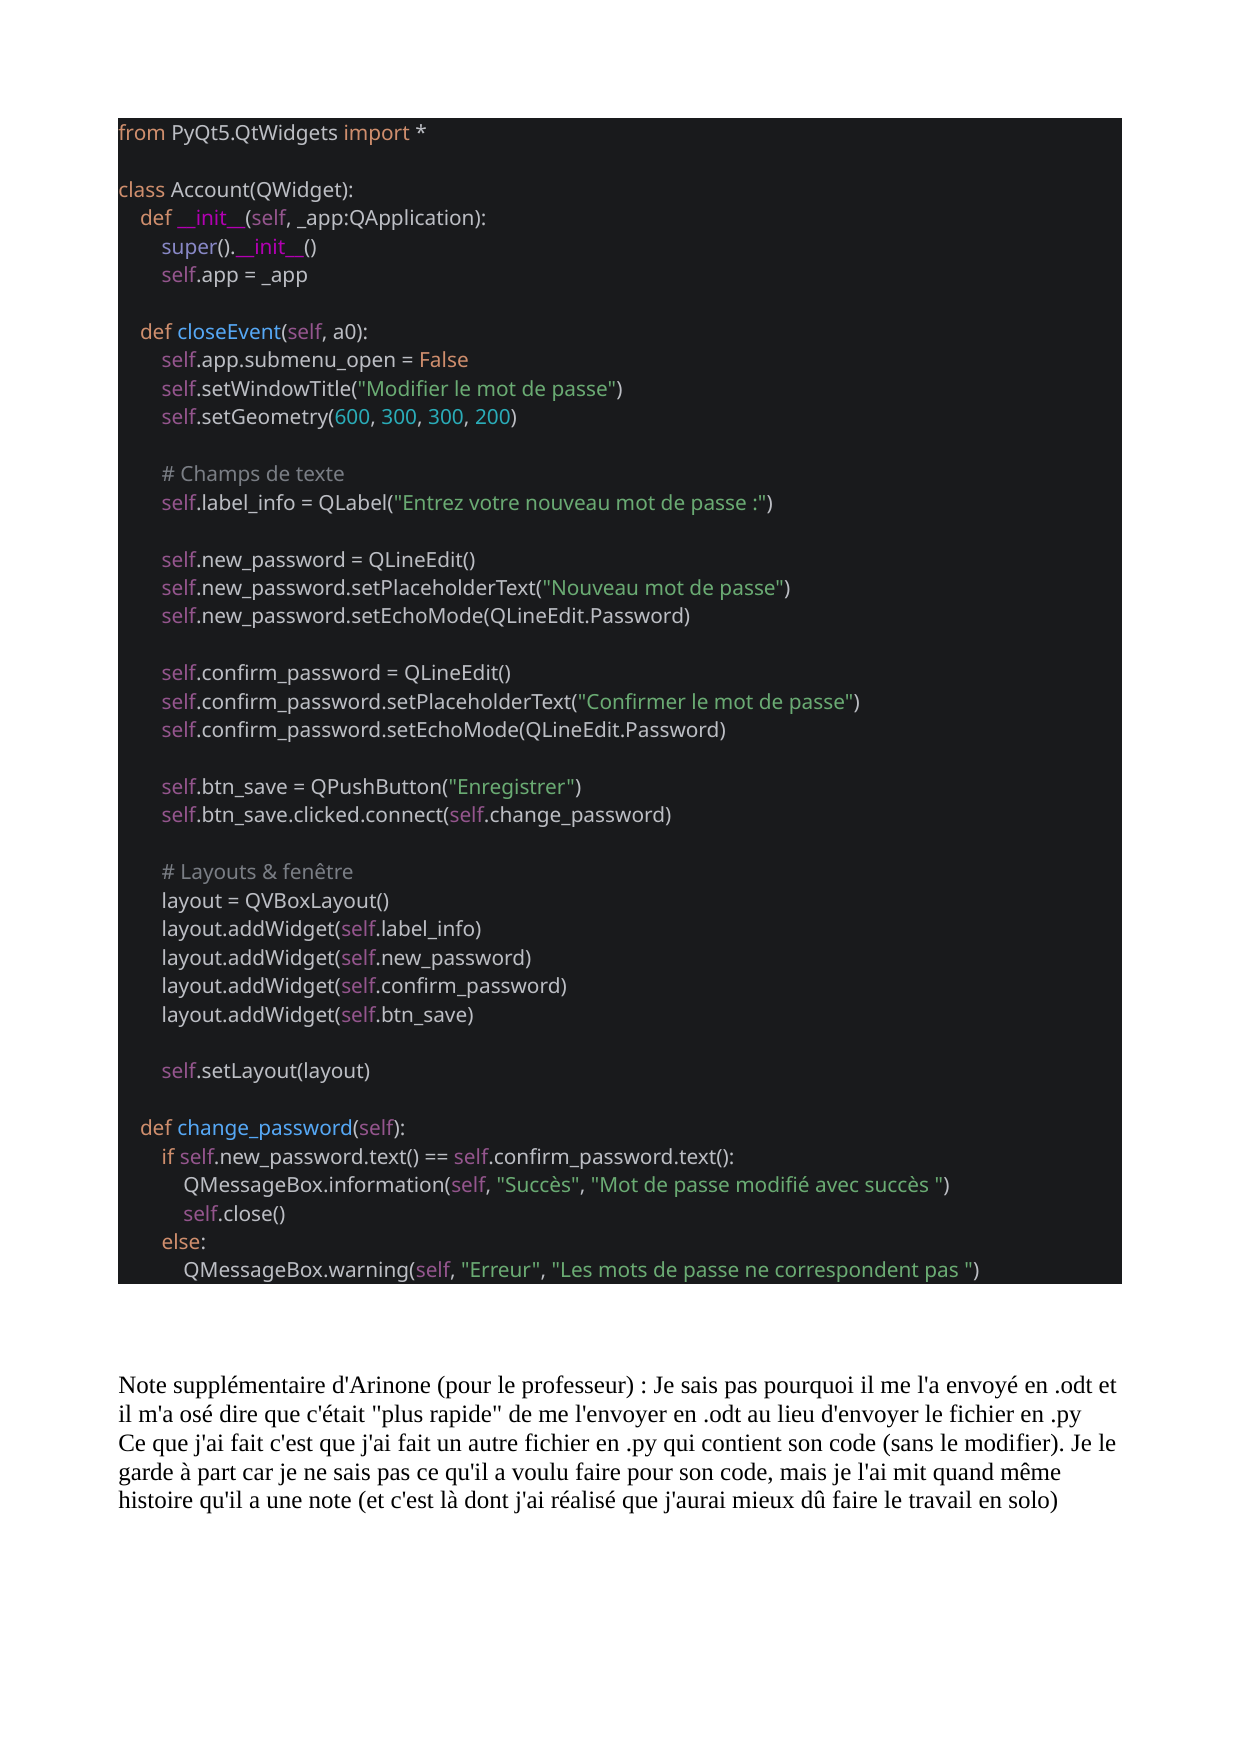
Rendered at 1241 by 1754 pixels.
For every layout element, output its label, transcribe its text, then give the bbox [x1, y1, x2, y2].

text Note supplémentaire d'Arinone (pour le professeur) : Je sais pas pourquoi il me l'a envoyé en .odt et il m'a osé dire que c'était "plus rapide" de me l'envoyer en .odt au lieu d'envoyer le fichier en .py [118, 1370, 1122, 1428]
text Ce que j'ai fait c'est que j'ai fait un autre fichier en .py qui contient son code (sans le modifier). Je le garde à part car je ne sais pas ce qu'il a voulu faire pour son code, mais je l'ai mit quand même histoire qu'il a une note (et c'est là dont j'ai réalisé que j'aurai mieux dû faire le travail en solo) [118, 1428, 1122, 1514]
text from PyQt5.QtWidgets import * class Account(QWidget): def __init__(self, _app:QApplication): super().__init__() self.app = _app def closeEvent(self, a0): self.app.submenu_open = False self.setWindowTitle("Modifier le mot de passe") self.setGeometry(600, 300, 300, 200) # Champs de texte self.label_info = QLabel("Entrez votre nouveau mot de passe :") self.new_password = QLineEdit() self.new_password.setPlaceholderText("Nouveau mot de passe") self.new_password.setEchoMode(QLineEdit.Password) self.confirm_password = QLineEdit() self.confirm_password.setPlaceholderText("Confirmer le mot de passe") self.confirm_password.setEchoMode(QLineEdit.Password) self.btn_save = QPushButton("Enregistrer") self.btn_save.clicked.connect(self.change_password) # Layouts & fenêtre layout = QVBoxLayout() layout.addWidget(self.label_info) layout.addWidget(self.new_password) layout.addWidget(self.confirm_password) layout.addWidget(self.btn_save) self.setLayout(layout) def change_password(self): if self.new_password.text() == self.confirm_password.text(): QMessageBox.information(self, "Succès", "Mot de passe modifié avec succès ") self.close() else: QMessageBox.warning(self, "Erreur", "Les mots de passe ne correspondent pas ") [118, 118, 1122, 1284]
